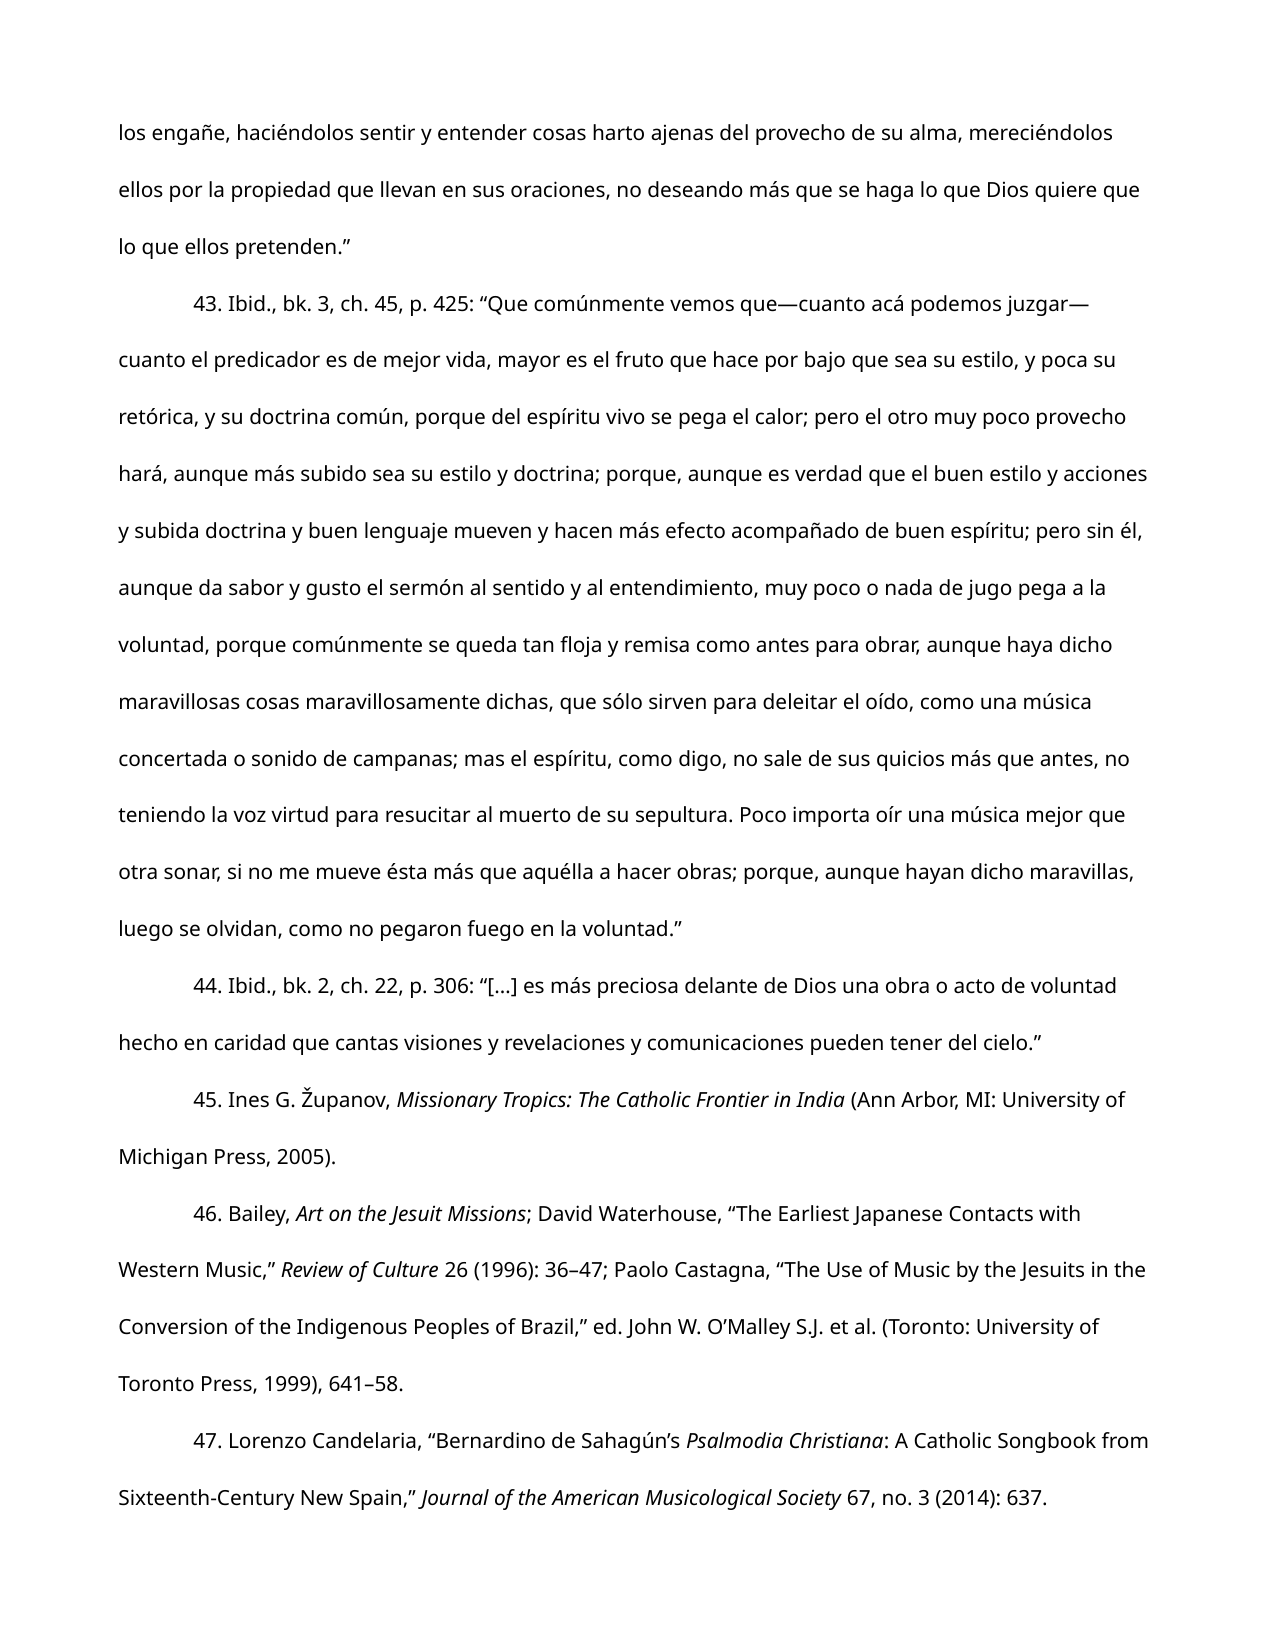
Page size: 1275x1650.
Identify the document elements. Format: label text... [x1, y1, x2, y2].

text Ibid., bk. 2, ch. 22, p. 306: “[…] es más preciosa delante de Dios una obra o acto de voluntad hecho en caridad que cantas visiones y revelaciones y comunicaciones pueden tener del cielo.” [118, 971, 1157, 1057]
text los engañe, haciéndolos sentir y entender cosas harto ajenas del provecho de su alma, mereciéndolos ellos por la propiedad que llevan en sus oraciones, no deseando más que se haga lo que Dios quiere que lo que ellos pretenden.” [118, 118, 1157, 260]
text Ibid., bk. 3, ch. 45, p. 425: “Que comúnmente vemos que—cuanto acá podemos juzgar—cuanto el predicador es de mejor vida, mayor es el fruto que hace por bajo que sea su estilo, y poca su retórica, y su doctrina común, porque del espíritu vivo se pega el calor; pero el otro muy poco provecho hará, aunque más subido sea su estilo y doctrina; porque, aunque es verdad que el buen estilo y acciones y subida doctrina y buen lenguaje mueven y hacen más efecto acompañado de buen espíritu; pero sin él, aunque da sabor y gusto el sermón al sentido y al entendimiento, muy poco o nada de jugo pega a la voluntad, porque comúnmente se queda tan floja y remisa como antes para obrar, aunque haya dicho maravillosas cosas maravillosamente dichas, que sólo sirven para deleitar el oído, como una música concertada o sonido de campanas; mas el espíritu, como digo, no sale de sus quicios más que antes, no teniendo la voz virtud para resucitar al muerto de su sepultura. Poco importa oír una música mejor que otra sonar, si no me mueve ésta más que aquélla a hacer obras; porque, aunque hayan dicho maravillas, luego se olvidan, como no pegaron fuego en la voluntad.” [118, 289, 1157, 943]
text Lorenzo Candelaria, “Bernardino de Sahagún’s Psalmodia Christiana: A Catholic Songbook from Sixteenth-Century New Spain,” Journal of the American Musicological Society 67, no. 3 (2014): 637. [118, 1426, 1157, 1512]
text Ines G. Županov, Missionary Tropics: The Catholic Frontier in India (Ann Arbor, MI: University of Michigan Press, 2005). [118, 1085, 1157, 1170]
text Bailey, Art on the Jesuit Missions; David Waterhouse, “The Earliest Japanese Contacts with Western Music,” Review of Culture 26 (1996): 36–47; Paolo Castagna, “The Use of Music by the Jesuits in the Conversion of the Indigenous Peoples of Brazil,” ed. John W. O’Malley S.J. et al. (Toronto: University of Toronto Press, 1999), 641–58. [118, 1199, 1157, 1398]
